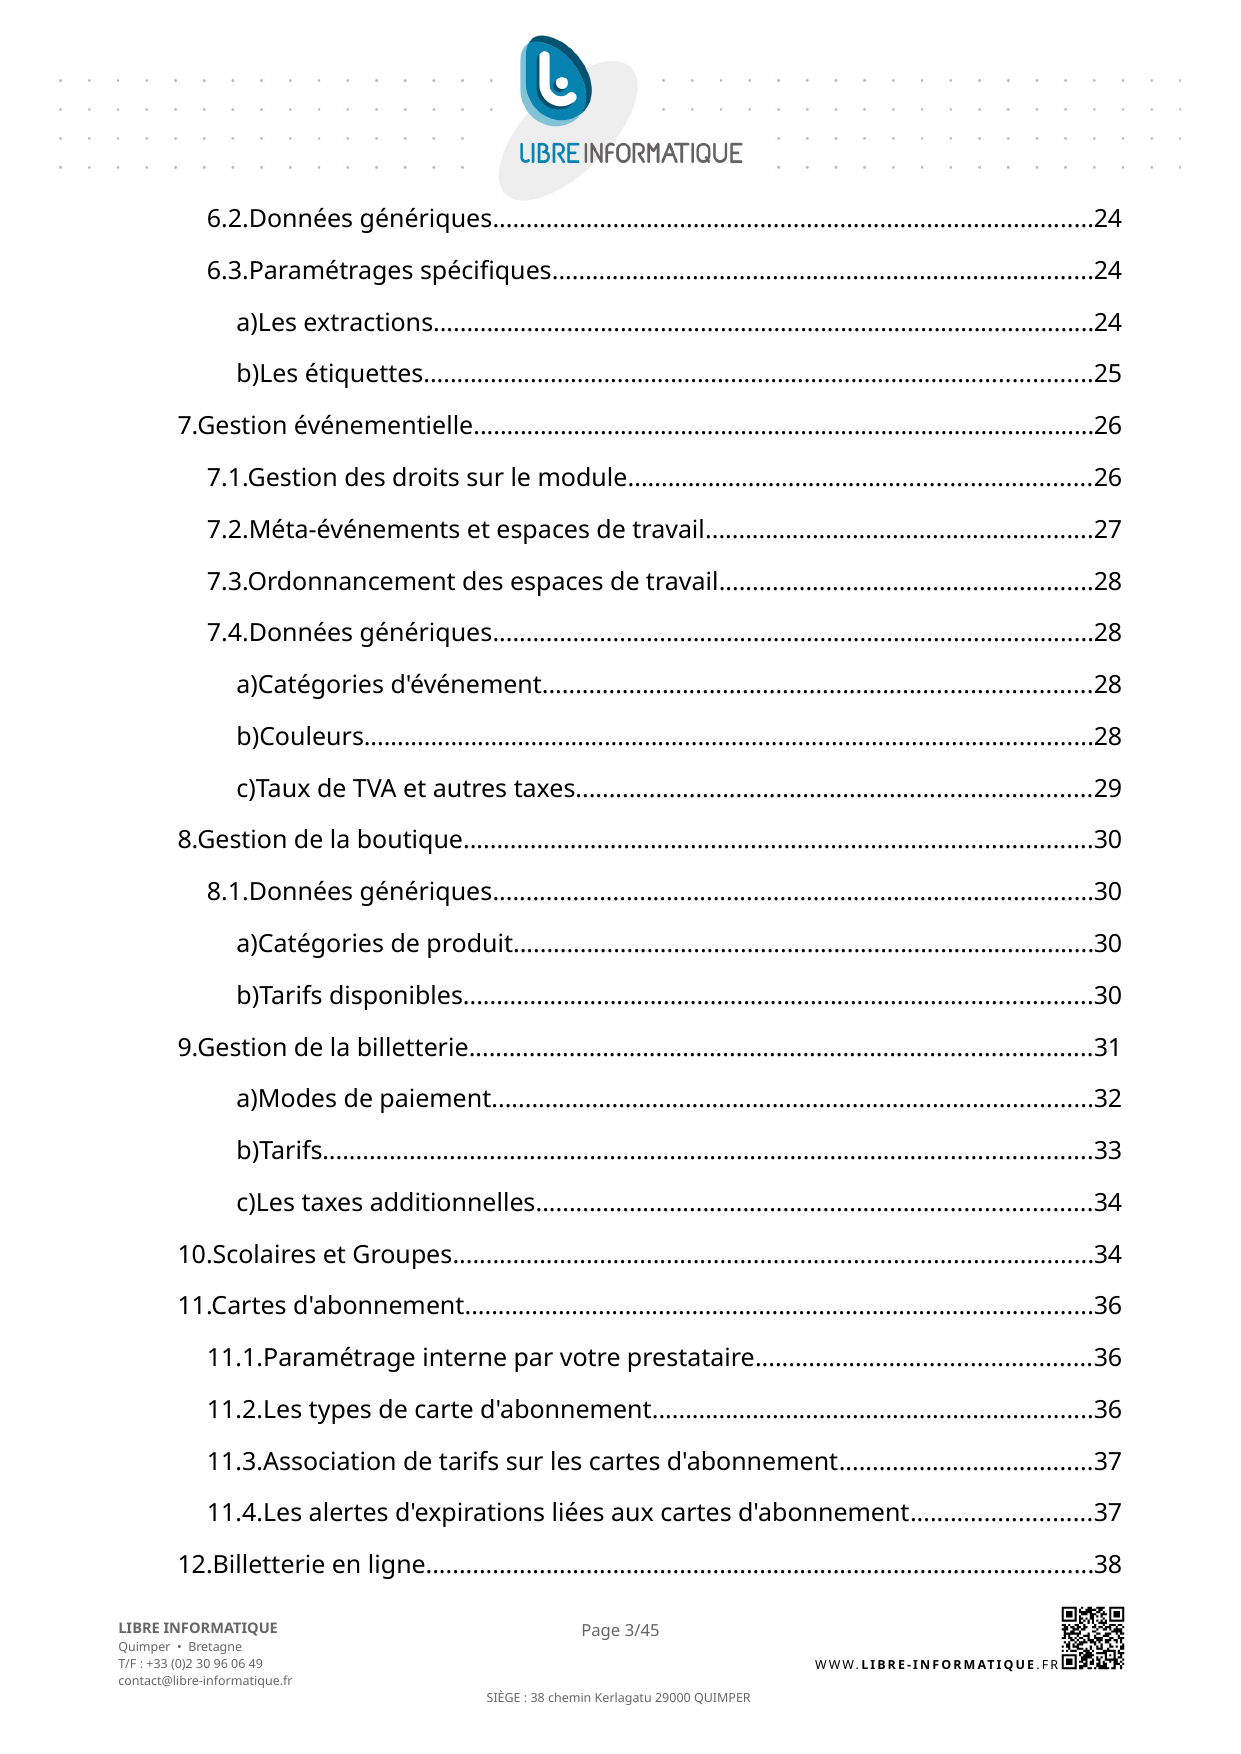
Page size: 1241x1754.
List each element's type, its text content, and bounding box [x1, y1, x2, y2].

text 8.Gestion de la boutique 30 [177, 822, 1122, 856]
text c)Les taxes additionnelles 34 [236, 1184, 1122, 1218]
text 7.2.Méta-événements et espaces de travail 27 [207, 511, 1122, 546]
text 7.4.Données génériques 28 [207, 615, 1122, 649]
text 7.1.Gestion des droits sur le module 26 [207, 460, 1122, 494]
text 8.1.Données génériques 30 [207, 874, 1122, 908]
text a)Catégories de produit 30 [236, 926, 1122, 960]
text 11.3.Association de tarifs sur les cartes d'abonnement 37 [207, 1443, 1122, 1477]
text 12.Billetterie en ligne 38 [177, 1547, 1122, 1581]
text b)Tarifs 33 [236, 1133, 1122, 1167]
text b)Les étiquettes 25 [236, 356, 1122, 390]
text 6.2.Données génériques 24 [207, 201, 1122, 235]
text 11.1.Paramétrage interne par votre prestataire 36 [207, 1340, 1122, 1374]
text 11.Cartes d'abonnement 36 [177, 1288, 1122, 1322]
text a)Les extractions 24 [236, 304, 1122, 338]
text 7.3.Ordonnancement des espaces de travail 28 [207, 563, 1122, 597]
picture [540, 52, 576, 106]
text 7.Gestion événementielle 26 [177, 408, 1122, 442]
text 11.4.Les alertes d'expirations liées aux cartes d'abonnement 37 [207, 1495, 1122, 1529]
text b)Couleurs 28 [236, 718, 1122, 753]
text a)Modes de paiement 32 [236, 1081, 1122, 1115]
text 11.2.Les types de carte d'abonnement 36 [207, 1392, 1122, 1426]
text 9.Gestion de la billetterie 31 [177, 1029, 1122, 1063]
text c)Taux de TVA et autres taxes 29 [236, 770, 1122, 804]
picture [59, 35, 1182, 201]
picture [557, 78, 567, 88]
text a)Catégories d'événement 28 [236, 667, 1122, 701]
text 6.3.Paramétrages spécifiques 24 [207, 253, 1122, 287]
text 10.Scolaires et Groupes 34 [177, 1236, 1122, 1270]
picture [1051, 1596, 1135, 1680]
text b)Tarifs disponibles 30 [236, 977, 1122, 1011]
